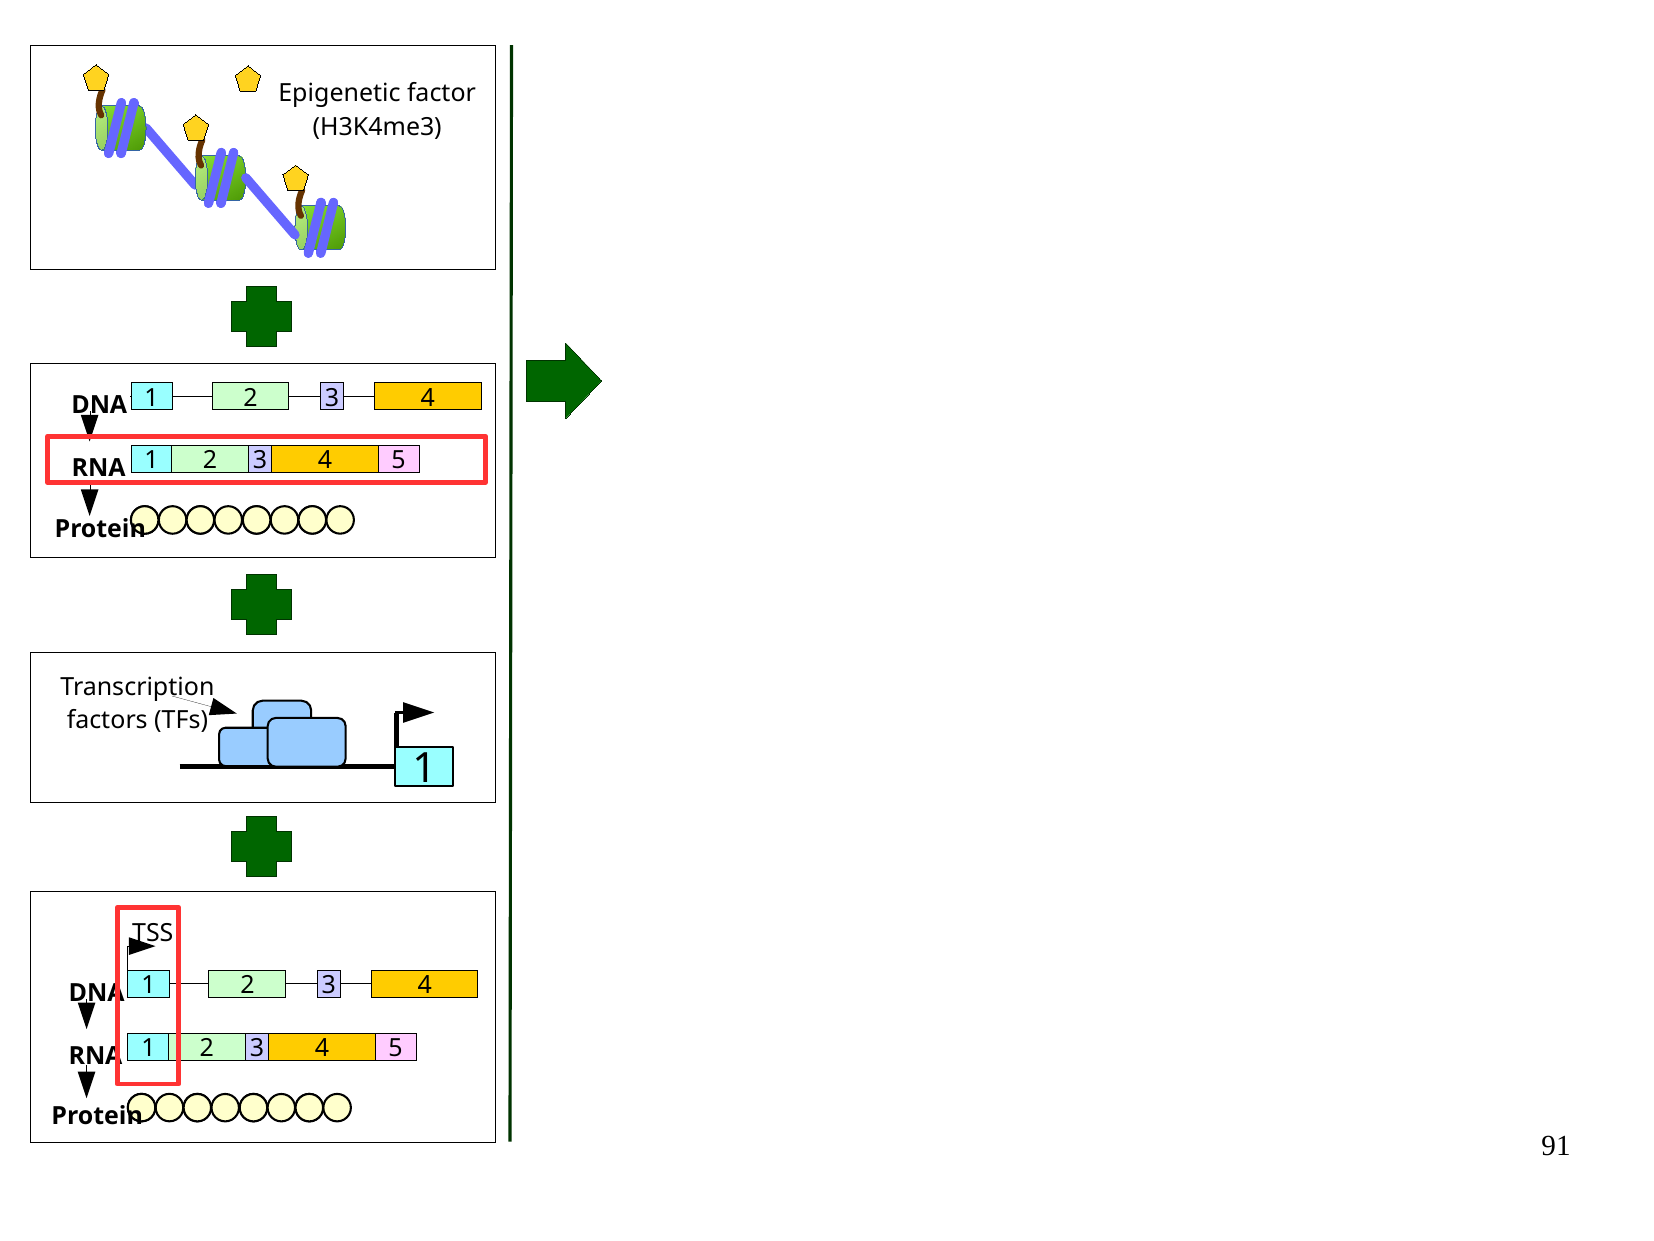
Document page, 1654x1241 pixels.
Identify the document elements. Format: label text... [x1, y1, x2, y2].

text_box 1 [135, 970, 170, 998]
text_box [315, 205, 327, 250]
text_box [183, 114, 209, 141]
text_box [231, 574, 292, 635]
text_box [231, 286, 292, 347]
text_box A [95, 106, 108, 151]
text_box A [294, 206, 308, 250]
text_box Protein [36, 1090, 145, 1136]
text_box Epigenetic factor (H3K4me3) [263, 67, 471, 144]
text_box [526, 343, 602, 419]
text_box DNA [56, 379, 138, 426]
text_box 3 [320, 382, 344, 410]
text_box [231, 816, 292, 877]
text_box [202, 155, 215, 181]
text_box [148, 506, 354, 534]
text_box 4 [271, 445, 378, 473]
text_box A [195, 156, 208, 201]
text_box 3 [317, 970, 341, 998]
text_box 3 [248, 445, 271, 473]
text_box 5 [375, 1033, 417, 1061]
text_box RNA [53, 1030, 115, 1076]
text_box RNA [56, 442, 136, 480]
text_box [235, 65, 261, 92]
text_box 1 [394, 746, 454, 786]
text_box [83, 64, 109, 91]
text_box 2 [181, 1033, 245, 1061]
text_box 4 [268, 1033, 375, 1061]
text_box 4 [374, 382, 482, 410]
text_box [219, 700, 346, 767]
text_box RNA [91, 485, 136, 489]
text_box [115, 105, 128, 151]
text_box [327, 205, 346, 250]
text_box 2 [168, 1033, 176, 1061]
text_box [282, 165, 309, 191]
text_box 1 [136, 445, 171, 473]
text_box 2 [208, 970, 286, 998]
text_box [145, 1093, 351, 1122]
text_box TSS [181, 907, 190, 953]
text_box Transcription factors (TFs) [45, 660, 211, 737]
text_box [215, 155, 227, 201]
text_box 4 [371, 970, 478, 998]
text_box 3 [245, 1033, 268, 1061]
text_box [102, 105, 115, 132]
text_box 1 [133, 1033, 168, 1061]
text_box DNA [120, 967, 135, 1013]
text_box 2 [171, 445, 248, 473]
text_box TSS [120, 910, 176, 953]
text_box RNA [120, 1030, 133, 1076]
text_box [302, 205, 315, 231]
text_box DNA [53, 967, 115, 1013]
text_box RNA [56, 485, 90, 489]
text_box [227, 155, 246, 201]
text_box 1 [138, 382, 173, 410]
text_box [127, 105, 147, 151]
text_box 2 [212, 382, 289, 410]
text_box Protein [39, 502, 148, 549]
text_box 5 [378, 445, 420, 473]
